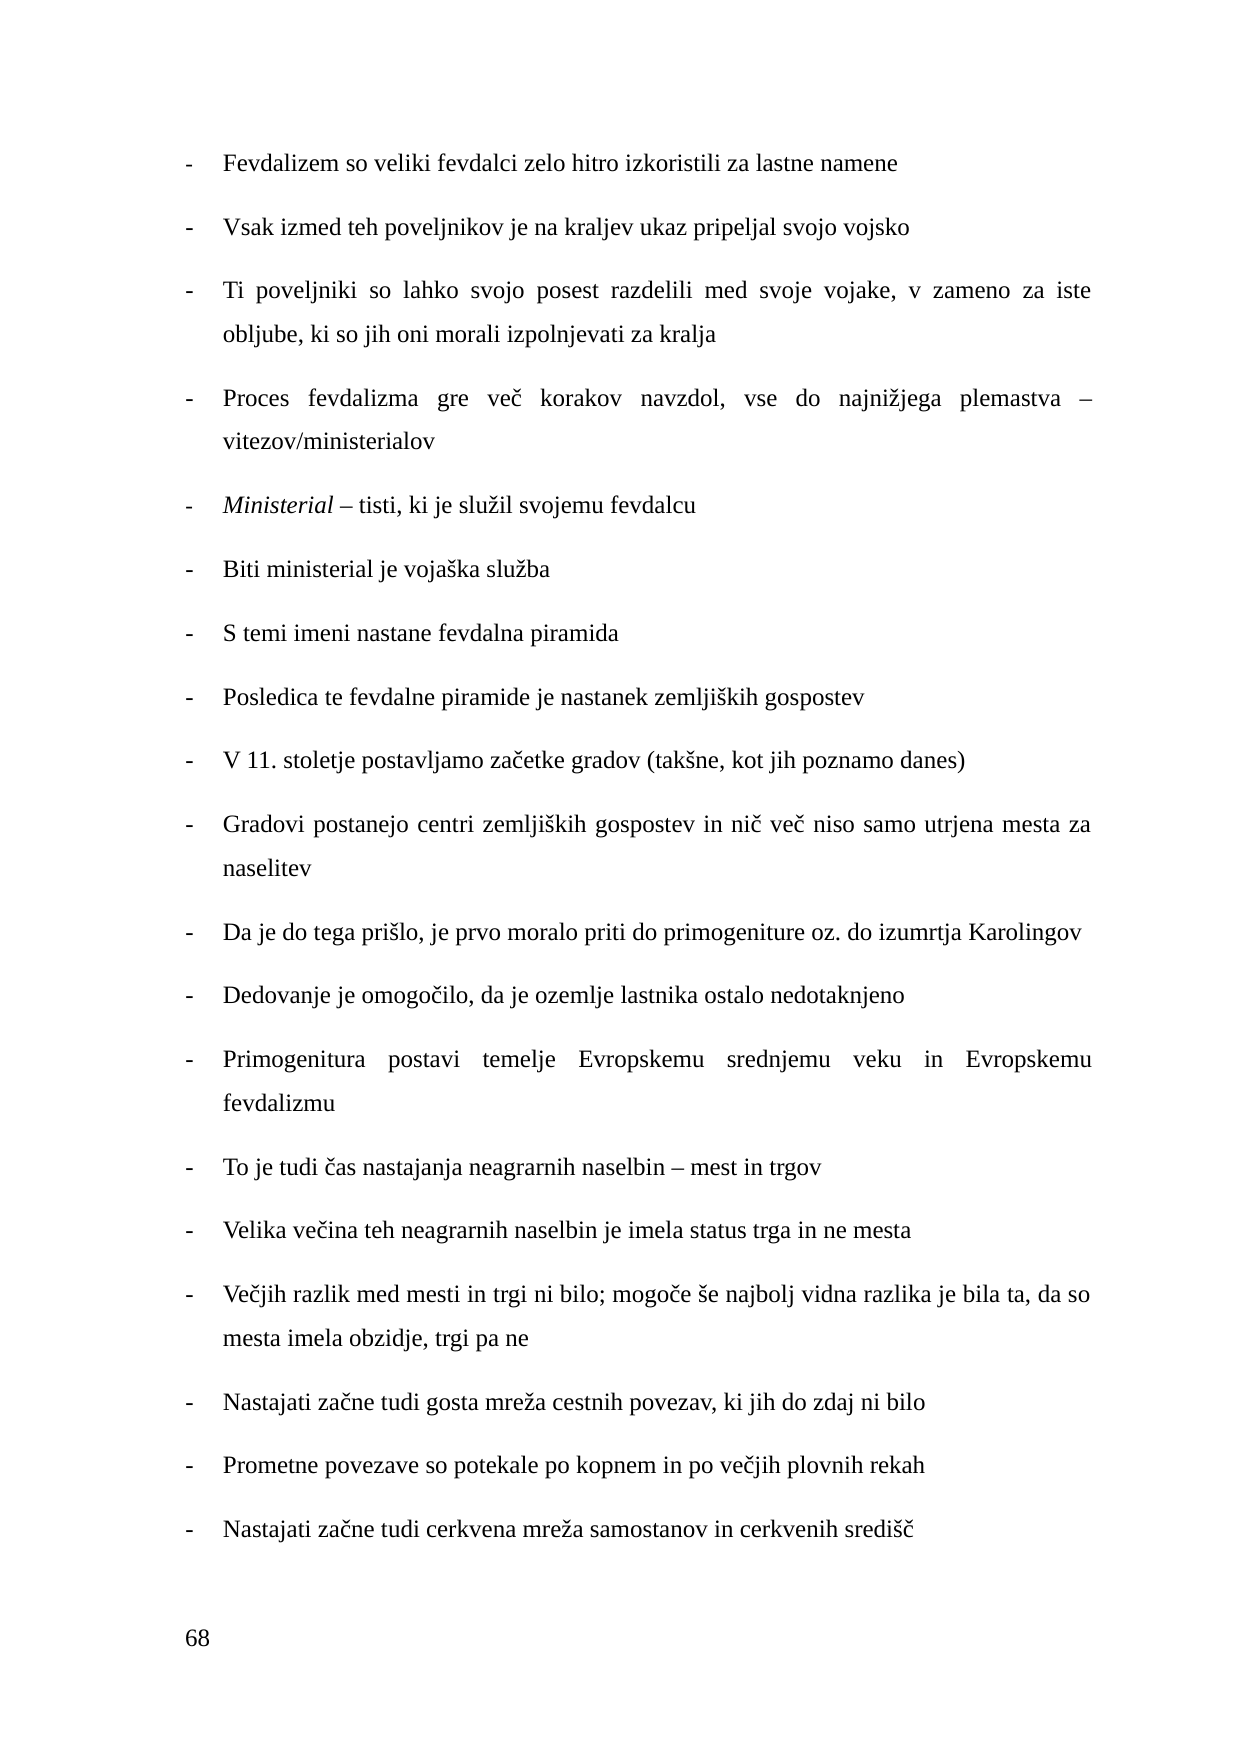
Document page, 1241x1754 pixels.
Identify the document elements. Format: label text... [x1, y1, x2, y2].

list Ministerial – tisti, ki je služil svojemu fevdalcu [185, 490, 1093, 518]
list Prometne povezave so potekale po kopnem in po večjih plovnih rekah [185, 1451, 1093, 1479]
list Proces fevdalizma gre več korakov navzdol, vse do najnižjega plemastva – vitezov/ministerialov [185, 383, 1093, 454]
list Da je do tega prišlo, je prvo moralo priti do primogeniture oz. do izumrtja Karolingov [185, 917, 1093, 945]
list S temi imeni nastane fevdalna piramida [185, 618, 1093, 646]
list Posledica te fevdalne piramide je nastanek zemljiških gospostev [185, 682, 1093, 710]
list Biti ministerial je vojaška služba [185, 554, 1093, 582]
list Nastajati začne tudi cerkvena mreža samostanov in cerkvenih središč [185, 1514, 1093, 1543]
list Dedovanje je omogočilo, da je ozemlje lastnika ostalo nedotaknjeno [185, 981, 1093, 1009]
list To je tudi čas nastajanja neagrarnih naselbin – mest in trgov [185, 1152, 1093, 1180]
list Velika večina teh neagrarnih naselbin je imela status trga in ne mesta [185, 1216, 1093, 1244]
list Primogenitura postavi temelje Evropskemu srednjemu veku in Evropskemu fevdalizmu [185, 1044, 1093, 1116]
list Večjih razlik med mesti in trgi ni bilo; mogoče še najbolj vidna razlika je bila ta, da so mesta imela obzidje, trgi pa ne [185, 1279, 1093, 1351]
list Vsak izmed teh poveljnikov je na kraljev ukaz pripeljal svojo vojsko [185, 212, 1093, 240]
list Nastajati začne tudi gosta mreža cestnih povezav, ki jih do zdaj ni bilo [185, 1387, 1093, 1415]
list V 11. stoletje postavljamo začetke gradov (takšne, kot jih poznamo danes) [185, 746, 1093, 774]
list Gradovi postanejo centri zemljiških gospostev in nič več niso samo utrjena mesta za naselitev [185, 809, 1093, 881]
list Fevdalizem so veliki fevdalci zelo hitro izkoristili za lastne namene [185, 148, 1093, 176]
list Ti poveljniki so lahko svojo posest razdelili med svoje vojake, v zameno za iste obljube, ki so jih oni morali izpolnjevati za kralja [185, 276, 1093, 347]
